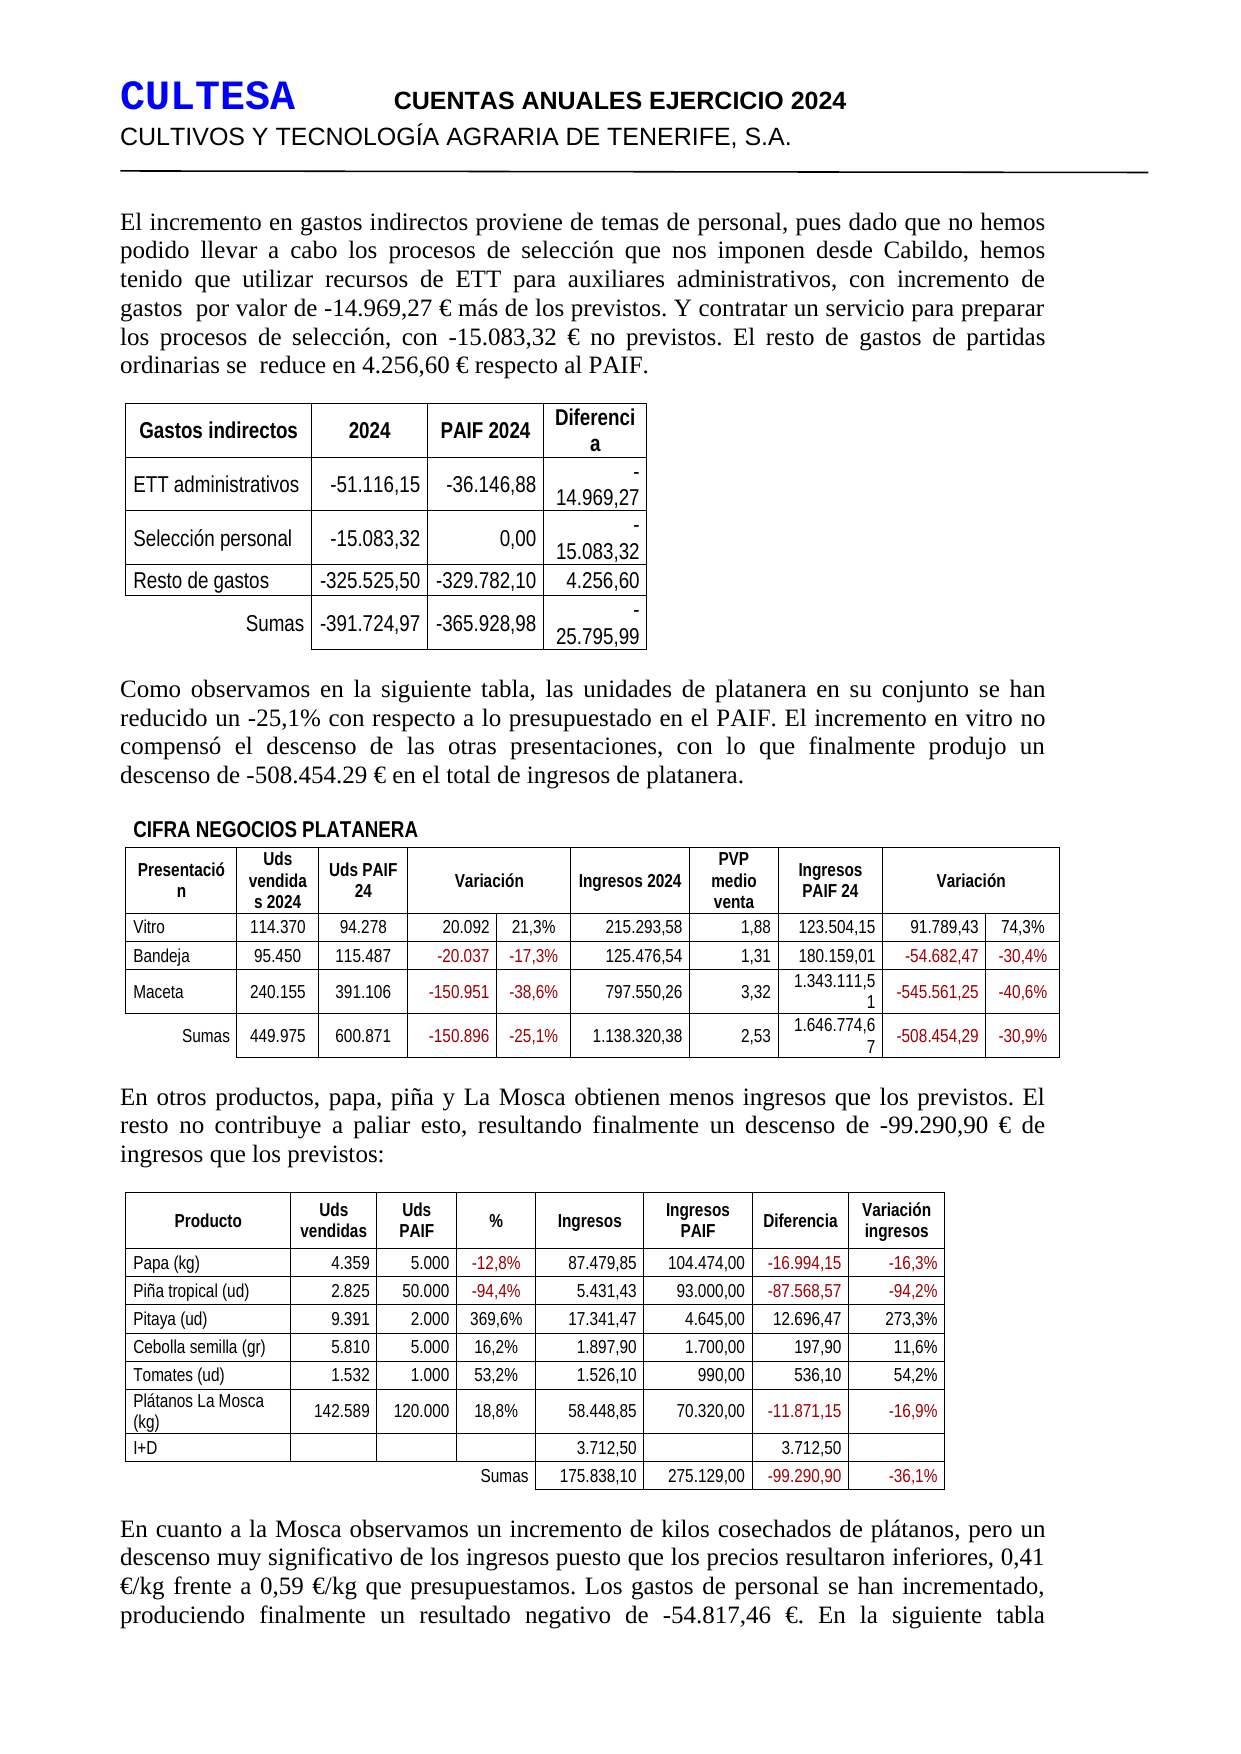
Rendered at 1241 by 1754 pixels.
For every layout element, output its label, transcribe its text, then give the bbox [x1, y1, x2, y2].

table_cell -508.454,29 [883, 1014, 985, 1057]
table_cell 123.504,15 [779, 914, 882, 941]
table_cell 0,00 [428, 511, 543, 564]
table_cell Ingresos 2024 [571, 848, 689, 913]
table_cell 600.871 [319, 1014, 407, 1057]
table_cell Selección personal [126, 511, 311, 564]
table_header Diferencia [544, 404, 646, 457]
table_cell 1.000 [377, 1362, 456, 1389]
table_cell 53,2% [457, 1362, 535, 1389]
table_cell [377, 1434, 456, 1461]
table_cell 16,2% [457, 1334, 535, 1361]
table_header Ingresos [536, 1193, 643, 1248]
table_cell 4.645,00 [644, 1305, 752, 1332]
table_cell 391.106 [319, 970, 407, 1013]
table_cell -545.561,25 [883, 970, 985, 1013]
table_header Producto [126, 1193, 290, 1248]
table_cell 95.450 [237, 942, 318, 969]
table_cell 74,3% [986, 914, 1059, 941]
table_cell 114.370 [237, 914, 318, 941]
table_cell -16,9% [849, 1390, 944, 1433]
table_cell 20.092 [408, 914, 496, 941]
table_cell 91.789,43 [883, 914, 985, 941]
table_cell 21,3% [497, 914, 570, 941]
table_cell Papa (kg) [126, 1249, 290, 1276]
table_cell Sumas [126, 1014, 236, 1057]
table_cell 275.129,00 [644, 1462, 752, 1489]
table_cell -38,6% [497, 970, 570, 1013]
table_cell 3.712,50 [536, 1434, 643, 1461]
table_cell I+D [126, 1434, 290, 1461]
table_cell Cebolla semilla (gr) [126, 1334, 290, 1361]
table_cell 180.159,01 [779, 942, 882, 969]
table_cell -36.146,88 [428, 458, 543, 510]
table_cell Plátanos La Mosca (kg) [126, 1390, 290, 1433]
table_cell -16,3% [849, 1249, 944, 1276]
table_header Gastos indirectos [126, 404, 311, 457]
table_cell 2,53 [690, 1014, 778, 1057]
table_cell 197,90 [753, 1334, 848, 1361]
table_cell -150.896 [408, 1014, 496, 1057]
table_cell -94,2% [849, 1277, 944, 1304]
table_cell 990,00 [644, 1362, 752, 1389]
table_header % [457, 1193, 535, 1248]
table_cell 87.479,85 [536, 1249, 643, 1276]
table_cell Maceta [126, 970, 236, 1013]
table_cell 12.696,47 [753, 1305, 848, 1332]
table_cell -14.969,27 [544, 458, 646, 510]
table_cell -54.682,47 [883, 942, 985, 969]
table_header [778, 813, 882, 847]
table_cell 449.975 [237, 1014, 318, 1057]
table_cell -30,9% [986, 1014, 1059, 1057]
table_cell 1.897,90 [536, 1334, 643, 1361]
table_cell -20.037 [408, 942, 496, 969]
table_cell Variación [408, 848, 570, 913]
table_cell Tomates (ud) [126, 1362, 290, 1389]
table_header Uds PAIF [377, 1193, 456, 1248]
table_cell 1.700,00 [644, 1334, 752, 1361]
table_cell 215.293,58 [571, 914, 689, 941]
table_header [690, 813, 778, 847]
table_cell [290, 1462, 377, 1489]
table_header [463, 813, 570, 847]
table_cell 240.155 [237, 970, 318, 1013]
table_cell Vitro [126, 914, 236, 941]
table_cell 3.712,50 [753, 1434, 848, 1461]
table_cell 70.320,00 [644, 1390, 752, 1433]
table_header [570, 813, 689, 847]
table_cell 1.646.774,67 [779, 1014, 882, 1057]
table_cell -94,4% [457, 1277, 535, 1304]
table_cell Uds PAIF 24 [319, 848, 407, 913]
table_cell -87.568,57 [753, 1277, 848, 1304]
table_cell 5.431,43 [536, 1277, 643, 1304]
table_cell 1.526,10 [536, 1362, 643, 1389]
table_cell PVP medio venta [690, 848, 778, 913]
table_cell 175.838,10 [536, 1462, 643, 1489]
table_cell -30,4% [986, 942, 1059, 969]
table_cell Pitaya (ud) [126, 1305, 290, 1332]
table_cell 1.138.320,38 [571, 1014, 689, 1057]
table_cell 11,6% [849, 1334, 944, 1361]
table_cell 94.278 [319, 914, 407, 941]
table_cell 54,2% [849, 1362, 944, 1389]
table_cell 142.589 [291, 1390, 376, 1433]
table_cell 104.474,00 [644, 1249, 752, 1276]
table_cell 9.391 [291, 1305, 376, 1332]
table_cell [457, 1434, 535, 1461]
table_cell Presentación [126, 848, 236, 913]
table_cell 4.359 [291, 1249, 376, 1276]
table_cell -36,1% [849, 1462, 944, 1489]
table_cell 5.810 [291, 1334, 376, 1361]
table_cell Resto de gastos [126, 565, 311, 595]
table_cell -25.795,99 [544, 596, 646, 649]
table_cell [291, 1434, 376, 1461]
table_cell 273,3% [849, 1305, 944, 1332]
table_header [883, 813, 902, 847]
table_header Uds vendidas [291, 1193, 376, 1248]
table_cell -11.871,15 [753, 1390, 848, 1433]
table_cell 125.476,54 [571, 942, 689, 969]
table_cell -17,3% [497, 942, 570, 969]
table_cell 3,32 [690, 970, 778, 1013]
table_cell 58.448,85 [536, 1390, 643, 1433]
table_cell -99.290,90 [753, 1462, 848, 1489]
table_cell 1,31 [690, 942, 778, 969]
table_cell Uds vendidas 2024 [237, 848, 318, 913]
table_cell [126, 1462, 290, 1489]
table_cell 18,8% [457, 1390, 535, 1433]
table_header 2024 [312, 404, 427, 457]
text Como observamos en la siguiente tabla, las unidades de platanera en su conjunto se han reducido un -25,1% con respecto a lo presupuestado en el PAIF. El incremento en vitro no compensó el descenso de las otras presentaciones, con lo que finalmente produjo un descenso de -508.454.29 € en el total de ingresos de platanera. [120, 674, 1046, 789]
table_cell -15.083,32 [544, 511, 646, 564]
table_cell 1.532 [291, 1362, 376, 1389]
table_cell [377, 1462, 456, 1489]
table_header Variación ingresos [849, 1193, 944, 1248]
table_cell 536,10 [753, 1362, 848, 1389]
table_cell -150.951 [408, 970, 496, 1013]
text El incremento en gastos indirectos proviene de temas de personal, pues dado que no hemos podido llevar a cabo los procesos de selección que nos imponen desde Cabildo, hemos tenido que utilizar recursos de ETT para auxiliares administrativos, con incremento de gastos por valor de -14.969,27 € más de los previstos. Y contratar un servicio para preparar los procesos de selección, con -15.083,32 € no previstos. El resto de gastos de partidas ordinarias se reduce en 4.256,60 € respecto al PAIF. [120, 207, 1046, 379]
table_cell [849, 1434, 944, 1461]
table_cell 2.000 [377, 1305, 456, 1332]
table_cell -51.116,15 [312, 458, 427, 510]
text En cuanto a la Mosca observamos un incremento de kilos cosechados de plátanos, pero un descenso muy significativo de los ingresos puesto que los precios resultaron inferiores, 0,41 €/kg frente a 0,59 €/kg que presupuestamos. Los gastos de personal se han incrementado, produciendo finalmente un resultado negativo de -54.817,46 €. En la siguiente tabla [120, 1514, 1046, 1629]
table_cell Variación [883, 848, 1059, 913]
table_cell Piña tropical (ud) [126, 1277, 290, 1304]
table_cell 5.000 [377, 1249, 456, 1276]
table_cell 2.825 [291, 1277, 376, 1304]
table_cell Bandeja [126, 942, 236, 969]
table_header CIFRA NEGOCIOS PLATANERA [126, 813, 463, 847]
table_cell 120.000 [377, 1390, 456, 1433]
table_cell Ingresos PAIF 24 [779, 848, 882, 913]
table_header PAIF 2024 [428, 404, 543, 457]
table_cell 1.343.111,51 [779, 970, 882, 1013]
table_cell 5.000 [377, 1334, 456, 1361]
table_header Ingresos PAIF [644, 1193, 752, 1248]
table_cell 1,88 [690, 914, 778, 941]
table_cell 369,6% [457, 1305, 535, 1332]
text En otros productos, papa, piña y La Mosca obtienen menos ingresos que los previstos. El resto no contribuye a paliar esto, resultando finalmente un descenso de -99.290,90 € de ingresos que los previstos: [120, 1082, 1046, 1168]
table_cell 797.550,26 [571, 970, 689, 1013]
table_cell Sumas [456, 1462, 535, 1489]
table_cell Sumas [126, 596, 311, 649]
table_cell 50.000 [377, 1277, 456, 1304]
table_cell 4.256,60 [544, 565, 646, 595]
table_cell 115.487 [319, 942, 407, 969]
table_cell -391.724,97 [312, 596, 427, 649]
table_header [903, 813, 1059, 847]
table_cell 93.000,00 [644, 1277, 752, 1304]
table_cell -15.083,32 [312, 511, 427, 564]
table_cell -325.525,50 [312, 565, 427, 595]
table_cell [644, 1434, 752, 1461]
table_cell 17.341,47 [536, 1305, 643, 1332]
table_cell -12,8% [457, 1249, 535, 1276]
table_cell -365.928,98 [428, 596, 543, 649]
table_cell -40,6% [986, 970, 1059, 1013]
table_cell -329.782,10 [428, 565, 543, 595]
table_header Diferencia [753, 1193, 848, 1248]
table_cell -25,1% [497, 1014, 570, 1057]
table_cell -16.994,15 [753, 1249, 848, 1276]
table_cell ETT administrativos [126, 458, 311, 510]
